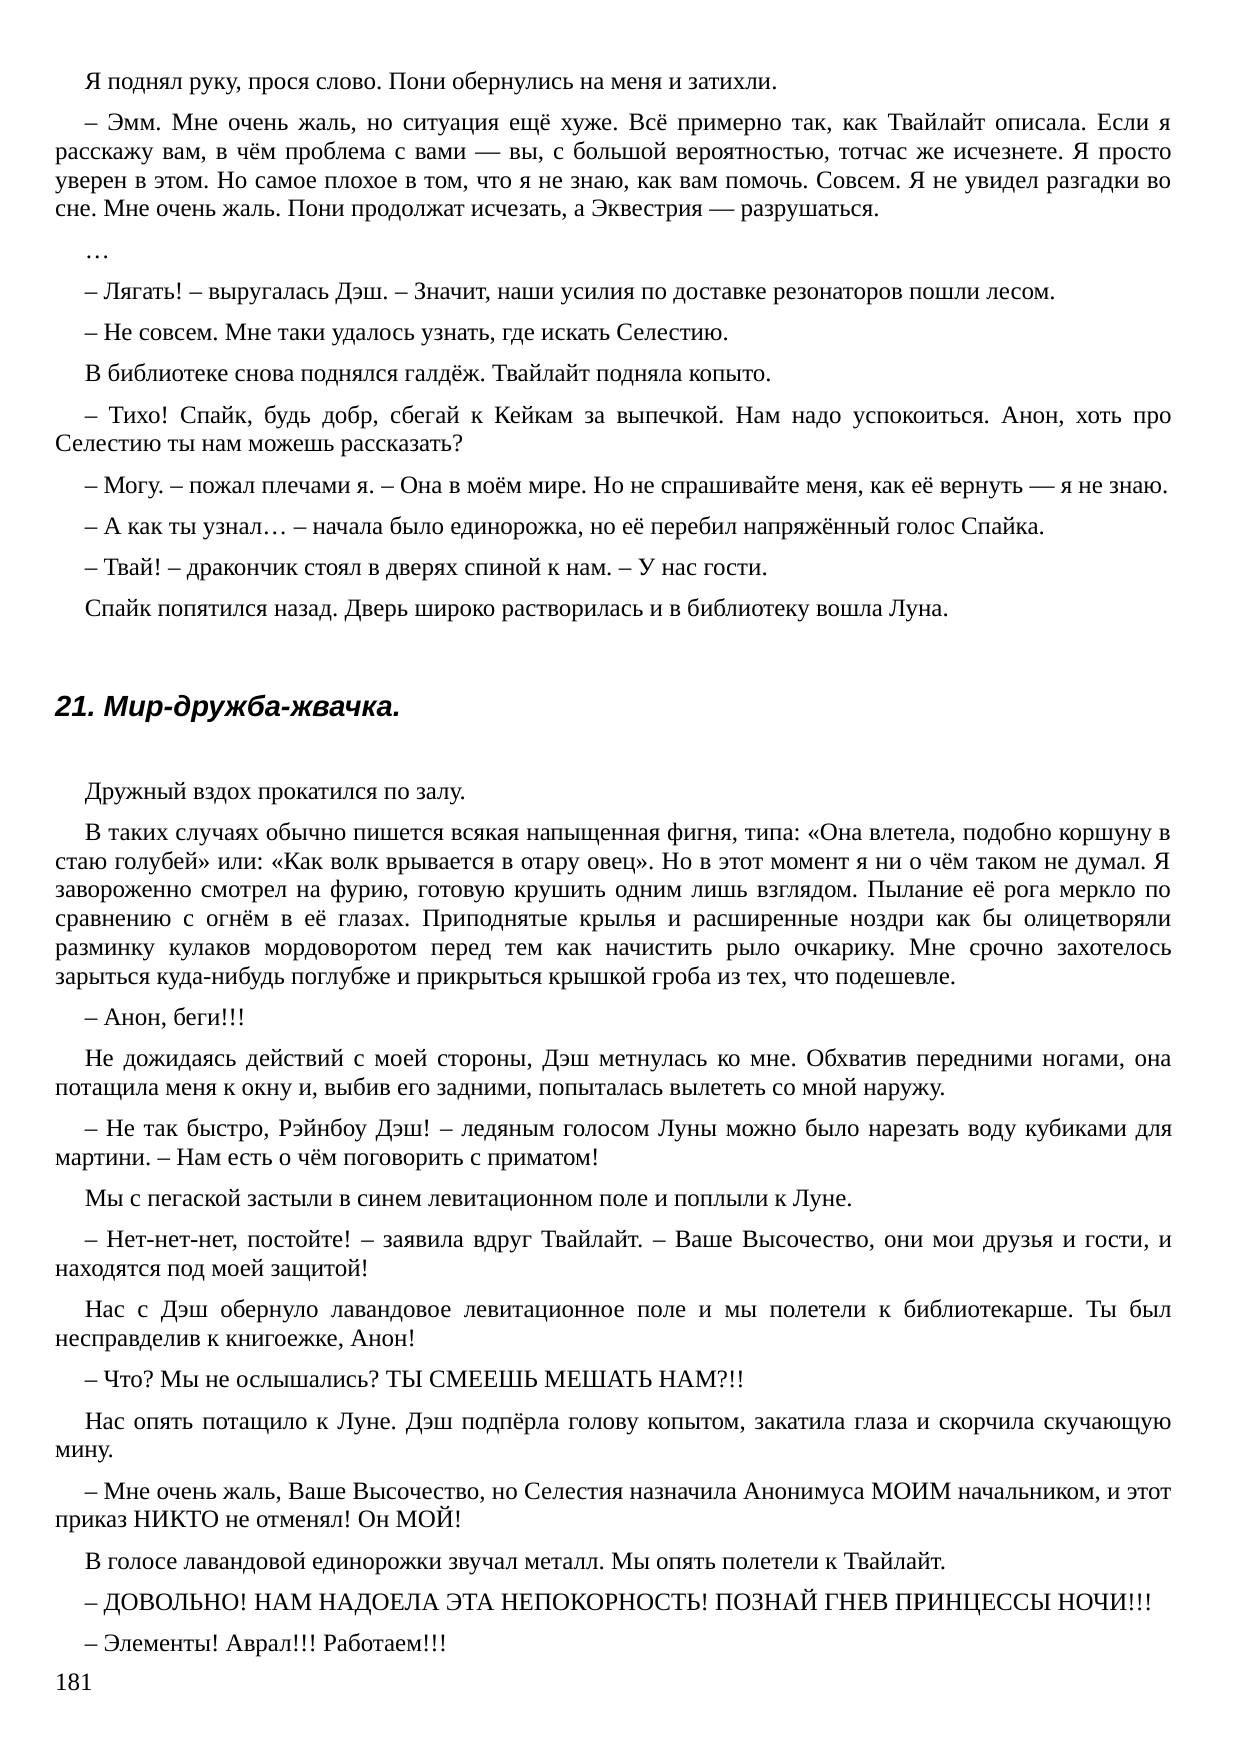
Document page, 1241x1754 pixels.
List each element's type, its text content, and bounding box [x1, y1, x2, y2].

subtitle 21. Мир-дружба-жвачка. [55, 688, 1173, 722]
text В таких случаях обычно пишется всякая напыщенная фигня, типа: «Она влетела, подобно коршуну в стаю голубей» или: «Как волк врывается в отару овец». Но в этот момент я ни о чём таком не думал. Я завороженно смотрел на фурию, готовую крушить одним лишь взглядом. Пылание её рога меркло по сравнению с огнём в её глазах. Приподнятые крылья и расширенные ноздри как бы олицетворяли разминку кулаков мордоворотом перед тем как начистить рыло очкарику. Мне срочно захотелось зарыться куда-нибудь поглубже и прикрыться крышкой гроба из тех, что подешевле. [55, 817, 1173, 989]
text Нас с Дэш обернуло лавандовое левитационное поле и мы полетели к библиотекарше. Ты был несправделив к книгоежке, Анон! [55, 1294, 1173, 1352]
text В библиотеке снова поднялся галдёж. Твайлайт подняла копыто. [55, 358, 1173, 387]
text – Могу. – пожал плечами я. – Она в моём мире. Но не спрашивайте меня, как её вернуть — я не знаю. [55, 470, 1173, 498]
text – Эмм. Мне очень жаль, но ситуация ещё хуже. Всё примерно так, как Твайлайт описала. Если я расскажу вам, в чём проблема с вами — вы, с большой вероятностью, тотчас же исчезнете. Я просто уверен в этом. Но самое плохое в том, что я не знаю, как вам помочь. Совсем. Я не увидел разгадки во сне. Мне очень жаль. Пони продолжат исчезать, а Эквестрия — разрушаться. [55, 107, 1173, 222]
text – Анон, беги!!! [55, 1002, 1173, 1031]
text Не дожидаясь действий с моей стороны, Дэш метнулась ко мне. Обхватив передними ногами, она потащила меня к окну и, выбив его задними, попыталась вылететь со мной наружу. [55, 1043, 1173, 1101]
text – Лягать! – выругалась Дэш. – Значит, наши усилия по доставке резонаторов пошли лесом. [55, 276, 1173, 305]
text – Элементы! Аврал!!! Работаем!!! [55, 1628, 1173, 1657]
text – Не так быстро, Рэйнбоу Дэш! – ледяным голосом Луны можно было нарезать воду кубиками для мартини. – Нам есть о чём поговорить с приматом! [55, 1113, 1173, 1171]
text – Мне очень жаль, Ваше Высочество, но Селестия назначила Анонимуса МОИМ начальником, и этот приказ НИКТО не отменял! Он МОЙ! [55, 1476, 1173, 1533]
text – Твай! – дракончик стоял в дверях спиной к нам. – У нас гости. [55, 552, 1173, 581]
text – Тихо! Спайк, будь добр, сбегай к Кейкам за выпечкой. Нам надо успокоиться. Анон, хоть про Селестию ты нам можешь рассказать? [55, 400, 1173, 457]
text Дружный вздох прокатился по залу. [55, 776, 1173, 804]
text – ДОВОЛЬНО! НАМ НАДОЕЛА ЭТА НЕПОКОРНОСТЬ! ПОЗНАЙ ГНЕВ ПРИНЦЕССЫ НОЧИ!!! [55, 1587, 1173, 1616]
text – Нет-нет-нет, постойте! – заявила вдруг Твайлайт. – Ваше Высочество, они мои друзья и гости, и находятся под моей защитой! [55, 1224, 1173, 1282]
text Нас опять потащило к Луне. Дэш подпёрла голову копытом, закатила глаза и скорчила скучающую мину. [55, 1406, 1173, 1463]
text Спайк попятился назад. Дверь широко растворилась и в библиотеку вошла Луна. [55, 593, 1173, 622]
text В голосе лавандовой единорожки звучал металл. Мы опять полетели к Твайлайт. [55, 1546, 1173, 1574]
text – А как ты узнал… – начала было единорожка, но её перебил напряжённый голос Спайка. [55, 511, 1173, 540]
text Я поднял руку, прося слово. Пони обернулись на меня и затихли. [55, 66, 1173, 95]
text – Не совсем. Мне таки удалось узнать, где искать Селестию. [55, 317, 1173, 346]
text – Что? Мы не ослышались? ТЫ СМЕЕШЬ МЕШАТЬ НАМ?!! [55, 1364, 1173, 1393]
text Мы с пегаской застыли в синем левитационном поле и поплыли к Луне. [55, 1183, 1173, 1212]
text … [55, 235, 1173, 263]
